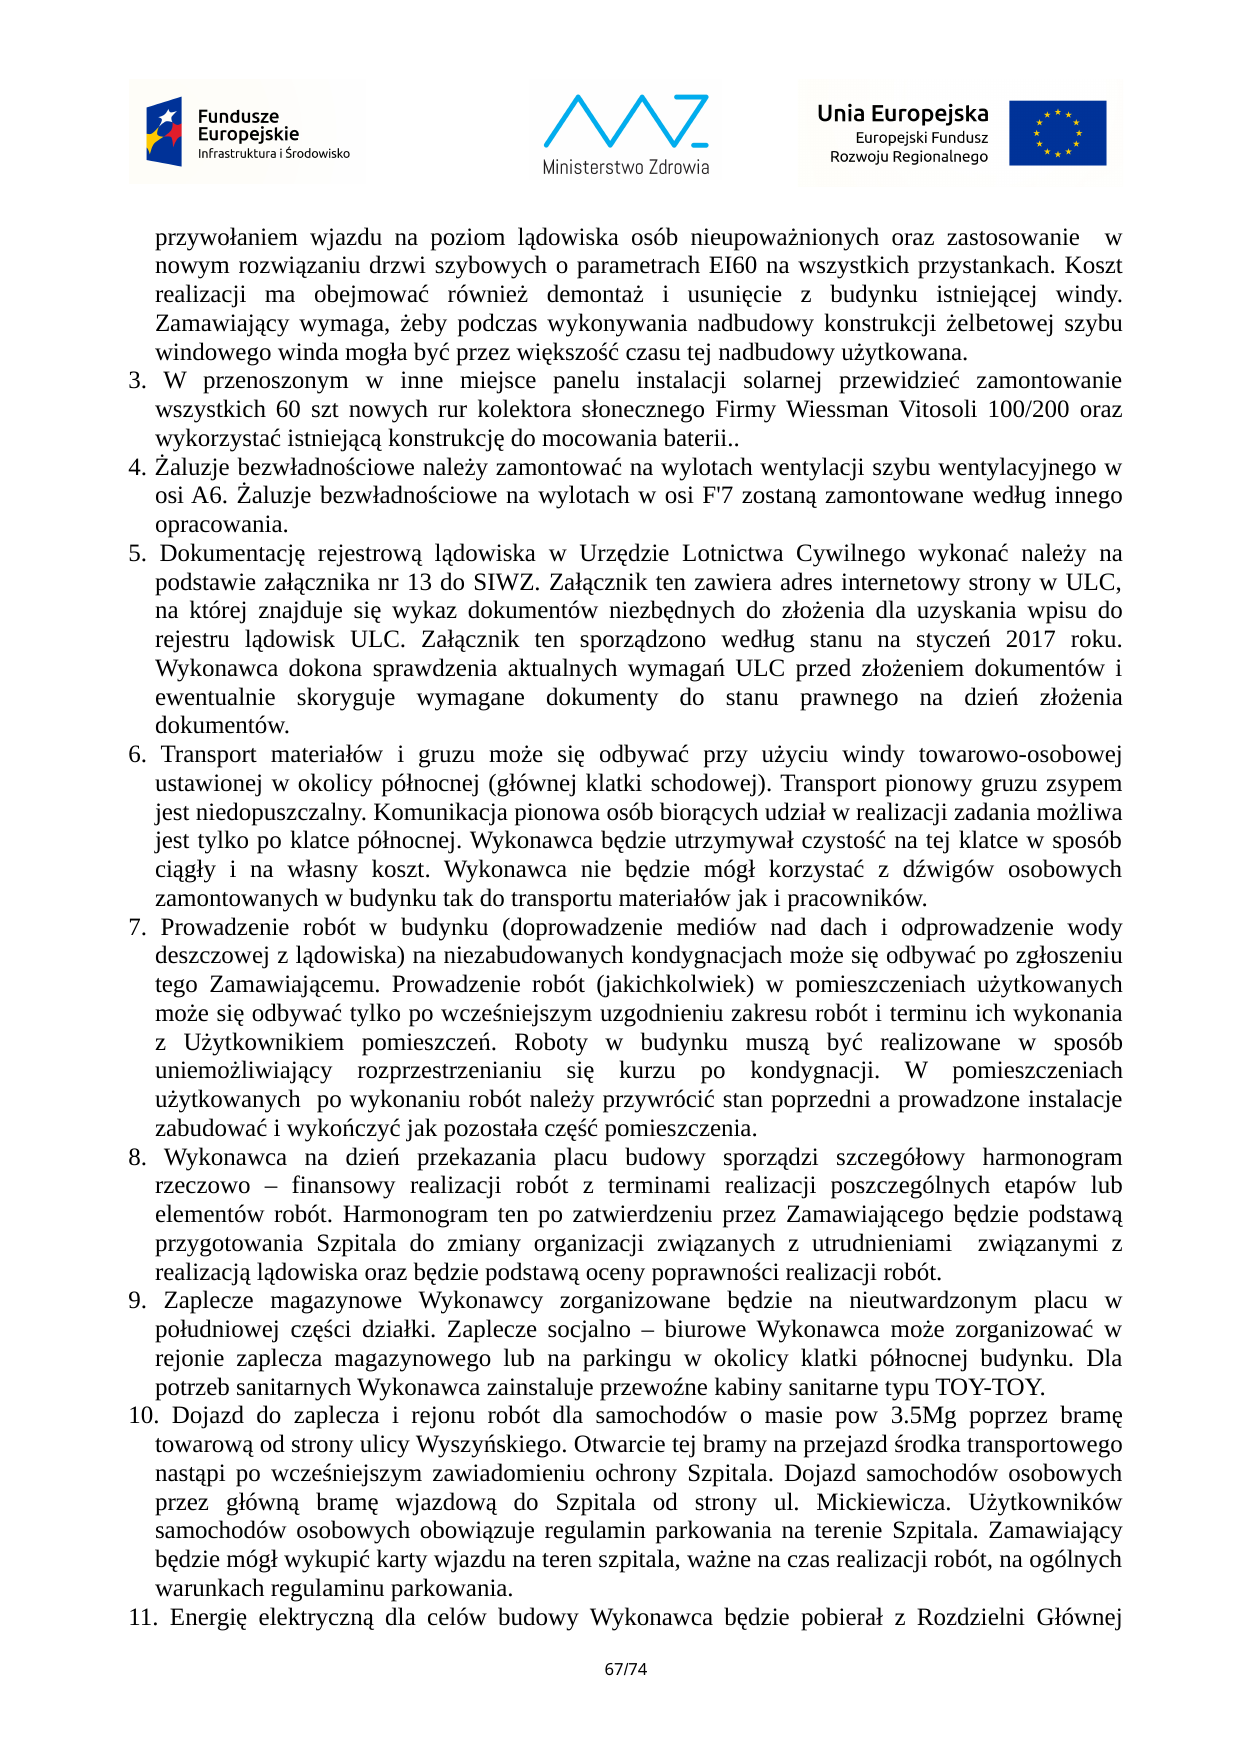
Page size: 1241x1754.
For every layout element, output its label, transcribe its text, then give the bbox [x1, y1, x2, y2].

picture [797, 79, 1124, 187]
picture [529, 79, 723, 180]
text 8. Wykonawca na dzień przekazania placu budowy sporządzi szczegółowy harmonogram rzeczowo – finansowy realizacji robót z terminami realizacji poszczególnych etapów lub elementów robót. Harmonogram ten po zatwierdzeniu przez Zamawiającego będzie podstawą przygotowania Szpitala do zmiany organizacji związanych z utrudnieniami związanymi z realizacją lądowiska oraz będzie podstawą oceny poprawności realizacji robót. [128, 1142, 1123, 1285]
text 11. Energię elektryczną dla celów budowy Wykonawca będzie pobierał z Rozdzielni Głównej [128, 1602, 1123, 1630]
text 3. W przenoszonym w inne miejsce panelu instalacji solarnej przewidzieć zamontowanie wszystkich 60 szt nowych rur kolektora słonecznego Firmy Wiessman Vitosoli 100/200 oraz wykorzystać istniejącą konstrukcję do mocowania baterii.. [128, 365, 1123, 452]
text 5. Dokumentację rejestrową lądowiska w Urzędzie Lotnictwa Cywilnego wykonać należy na podstawie załącznika nr 13 do SIWZ. Załącznik ten zawiera adres internetowy strony w ULC, na której znajduje się wykaz dokumentów niezbędnych do złożenia dla uzyskania wpisu do rejestru lądowisk ULC. Załącznik ten sporządzono według stanu na styczeń 2017 roku. Wykonawca dokona sprawdzenia aktualnych wymagań ULC przed złożeniem dokumentów i ewentualnie skoryguje wymagane dokumenty do stanu prawnego na dzień złożenia dokumentów. [128, 538, 1123, 739]
text 4. Żaluzje bezwładnościowe należy zamontować na wylotach wentylacji szybu wentylacyjnego w osi A6. Żaluzje bezwładnościowe na wylotach w osi F'7 zostaną zamontowane według innego opracowania. [128, 452, 1123, 538]
picture [129, 79, 367, 184]
text 10. Dojazd do zaplecza i rejonu robót dla samochodów o masie pow 3.5Mg poprzez bramę towarową od strony ulicy Wyszyńskiego. Otwarcie tej bramy na przejazd środka transportowego nastąpi po wcześniejszym zawiadomieniu ochrony Szpitala. Dojazd samochodów osobowych przez główną bramę wjazdową do Szpitala od strony ul. Mickiewicza. Użytkowników samochodów osobowych obowiązuje regulamin parkowania na terenie Szpitala. Zamawiający będzie mógł wykupić karty wjazdu na teren szpitala, ważne na czas realizacji robót, na ogólnych warunkach regulaminu parkowania. [128, 1400, 1123, 1602]
text przywołaniem wjazdu na poziom lądowiska osób nieupoważnionych oraz zastosowanie w nowym rozwiązaniu drzwi szybowych o parametrach EI60 na wszystkich przystankach. Koszt realizacji ma obejmować również demontaż i usunięcie z budynku istniejącej windy. Zamawiający wymaga, żeby podczas wykonywania nadbudowy konstrukcji żelbetowej szybu windowego winda mogła być przez większość czasu tej nadbudowy użytkowana. [128, 222, 1123, 365]
text 7. Prowadzenie robót w budynku (doprowadzenie mediów nad dach i odprowadzenie wody deszczowej z lądowiska) na niezabudowanych kondygnacjach może się odbywać po zgłoszeniu tego Zamawiającemu. Prowadzenie robót (jakichkolwiek) w pomieszczeniach użytkowanych może się odbywać tylko po wcześniejszym uzgodnieniu zakresu robót i terminu ich wykonania z Użytkownikiem pomieszczeń. Roboty w budynku muszą być realizowane w sposób uniemożliwiający rozprzestrzenianiu się kurzu po kondygnacji. W pomieszczeniach użytkowanych po wykonaniu robót należy przywrócić stan poprzedni a prowadzone instalacje zabudować i wykończyć jak pozostała część pomieszczenia. [128, 912, 1123, 1142]
text 6. Transport materiałów i gruzu może się odbywać przy użyciu windy towarowo-osobowej ustawionej w okolicy północnej (głównej klatki schodowej). Transport pionowy gruzu zsypem jest niedopuszczalny. Komunikacja pionowa osób biorących udział w realizacji zadania możliwa jest tylko po klatce północnej. Wykonawca będzie utrzymywał czystość na tej klatce w sposób ciągły i na własny koszt. Wykonawca nie będzie mógł korzystać z dźwigów osobowych zamontowanych w budynku tak do transportu materiałów jak i pracowników. [128, 739, 1123, 912]
text 9. Zaplecze magazynowe Wykonawcy zorganizowane będzie na nieutwardzonym placu w południowej części działki. Zaplecze socjalno – biurowe Wykonawca może zorganizować w rejonie zaplecza magazynowego lub na parkingu w okolicy klatki północnej budynku. Dla potrzeb sanitarnych Wykonawca zainstaluje przewoźne kabiny sanitarne typu TOY-TOY. [128, 1285, 1123, 1400]
